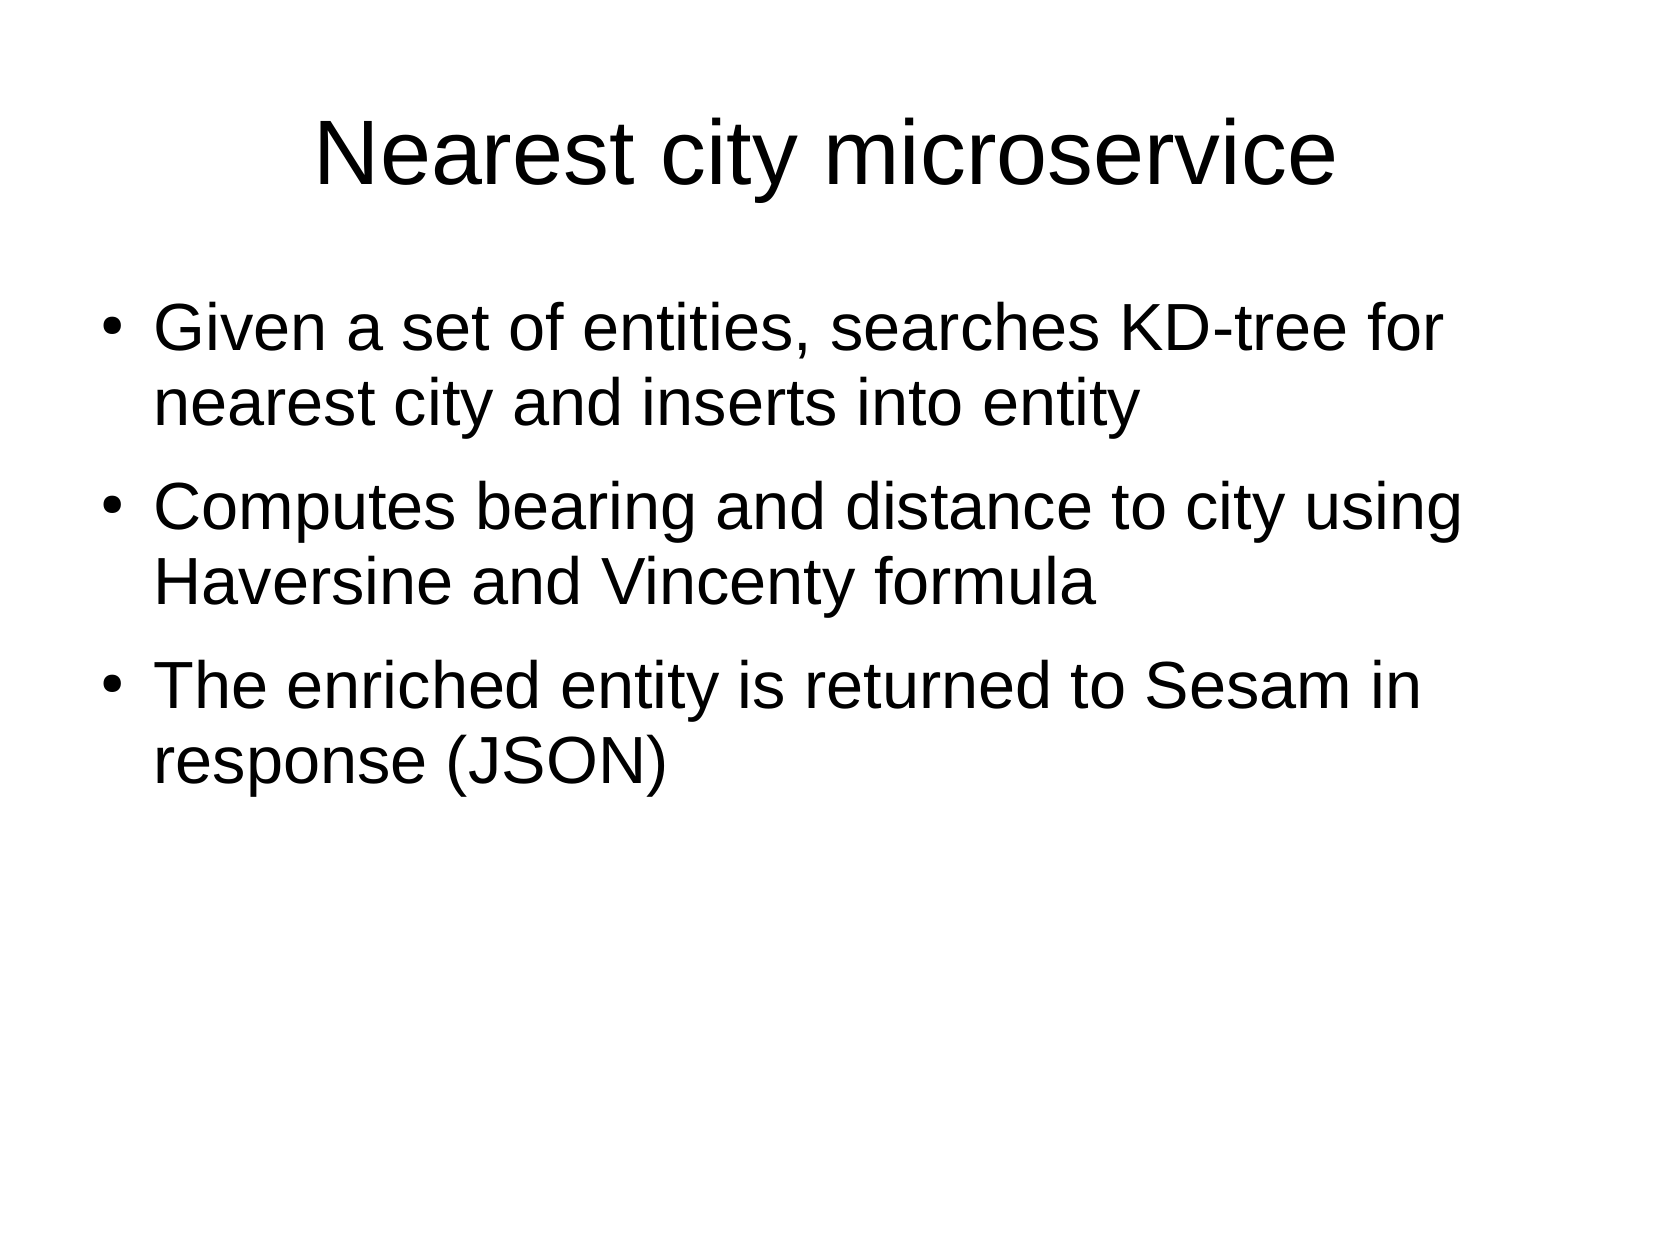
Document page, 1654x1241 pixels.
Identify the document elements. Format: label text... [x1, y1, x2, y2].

title Nearest city microservice [82, 49, 1571, 257]
list Given a set of entities, searches KD-tree for nearest city and inserts into entity Computes bearing and distance to city using Haversine and Vincenty formula The enriched entity is returned to Sesam in response (JSON) [82, 290, 1571, 1010]
